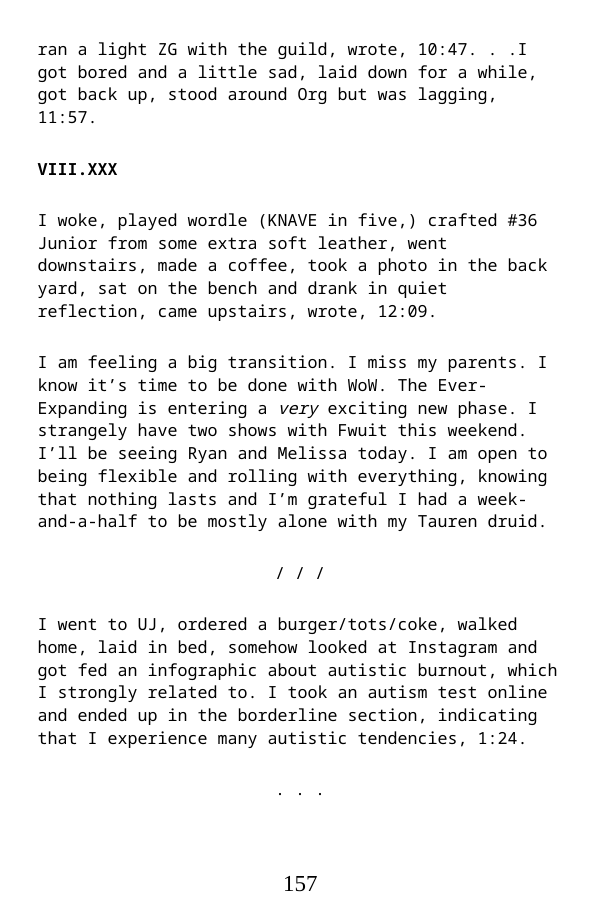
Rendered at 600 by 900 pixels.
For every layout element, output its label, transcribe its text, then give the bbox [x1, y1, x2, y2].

text / / / [37, 561, 562, 584]
text VIII.XXX [37, 157, 562, 180]
text I woke, played wordle (KNAVE in five,) crafted #36 Junior from some extra soft leather, went downstairs, made a coffee, took a photo in the back yard, sat on the bench and drank in quiet reflection, came upstairs, wrote, 12:09. [37, 208, 562, 322]
text I am feeling a big transition. I miss my parents. I know it’s time to be done with WoW. The Ever-Expanding is entering a very exciting new phase. I strangely have two shows with Fwuit this weekend. I’ll be seeing Ryan and Melissa today. I am open to being flexible and rolling with everything, knowing that nothing lasts and I’m grateful I had a week-and-a-half to be mostly alone with my Tauren druid. [37, 351, 562, 532]
text ran a light ZG with the guild, wrote, 10:47. . .I got bored and a little sad, laid down for a while, got back up, stood around Org but was lagging, 11:57. [37, 37, 562, 128]
text . . . [37, 778, 562, 800]
text I went to UJ, ordered a burger/tots/coke, walked home, laid in bed, somehow looked at Instagram and got fed an infographic about autistic burnout, which I strongly related to. I took an autism test online and ended up in the borderline section, indicating that I experience many autistic tendencies, 1:24. [37, 613, 562, 749]
